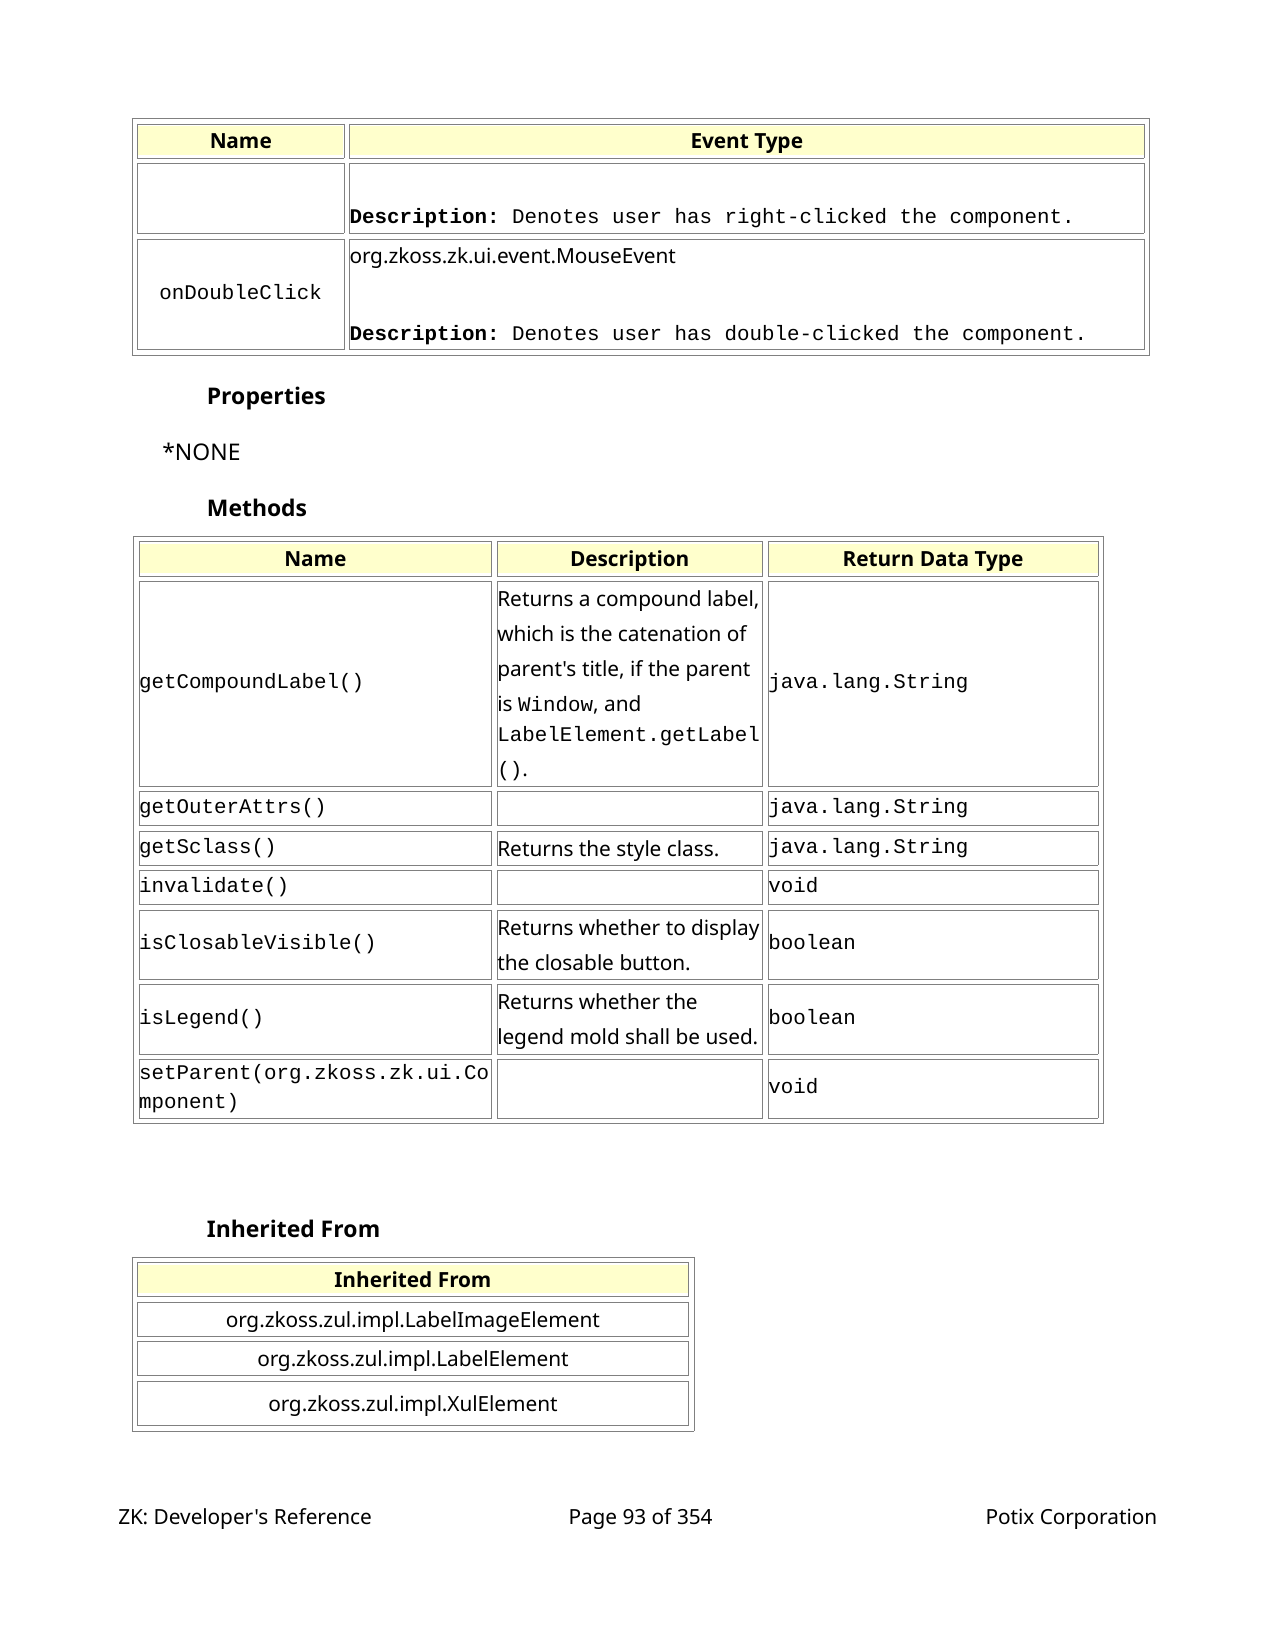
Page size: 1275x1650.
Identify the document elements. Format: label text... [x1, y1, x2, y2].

table_header Name [134, 119, 346, 158]
subtitle Properties [207, 380, 1157, 411]
table_cell getOuterAttrs() [136, 786, 494, 825]
table_cell boolean [765, 904, 1101, 979]
table_cell getCompoundLabel() [136, 576, 494, 786]
table_cell org.zkoss.zul.impl.LabelImageElement [134, 1296, 691, 1336]
table_cell java.lang.String [765, 576, 1101, 786]
table_cell Returns whether the legend mold shall be used. [494, 979, 765, 1054]
table_cell java.lang.String [765, 825, 1101, 865]
table_cell void [765, 1054, 1101, 1118]
table_cell org.zkoss.zul.impl.XulElement [134, 1375, 691, 1425]
table_cell Returns whether to display the closable button. [494, 904, 765, 979]
subtitle Methods [207, 492, 1157, 523]
table_cell Description: Denotes user has right-clicked the component. [346, 158, 1147, 233]
table_header Return Data Type [765, 537, 1101, 576]
table_header Inherited From [134, 1258, 691, 1296]
table_header Description [494, 537, 765, 576]
text *NONE [118, 436, 1157, 467]
table_cell java.lang.String [765, 786, 1101, 825]
table_cell org.zkoss.zul.impl.LabelElement [134, 1336, 691, 1375]
table_cell [494, 1054, 765, 1118]
table_cell [498, 1060, 762, 1118]
table_cell org.zkoss.zk.ui.event.MouseEvent Description: Denotes user has double-clicked the component. [346, 233, 1147, 349]
table_cell [134, 158, 346, 233]
table_cell boolean [765, 979, 1101, 1054]
table_cell isClosableVisible() [136, 904, 494, 979]
subtitle Inherited From [207, 1213, 1157, 1244]
table_cell isLegend() [136, 979, 494, 1054]
table_cell onDoubleClick [134, 233, 346, 349]
table_cell void [765, 865, 1101, 904]
table_cell Returns a compound label, which is the catenation of parent's title, if the parent is Window, and LabelElement.getLabel(). [494, 576, 765, 786]
table_cell Returns the style class. [494, 825, 765, 865]
table_cell [498, 792, 762, 825]
table_cell setParent(org.zkoss.zk.ui.Component) [136, 1054, 494, 1118]
table_header Name [136, 537, 494, 576]
table_cell invalidate() [136, 865, 494, 904]
table_cell [498, 871, 762, 904]
table_cell getSclass() [136, 825, 494, 865]
table_cell [494, 865, 765, 904]
table_cell [494, 786, 765, 825]
table_header Event Type [346, 119, 1147, 158]
